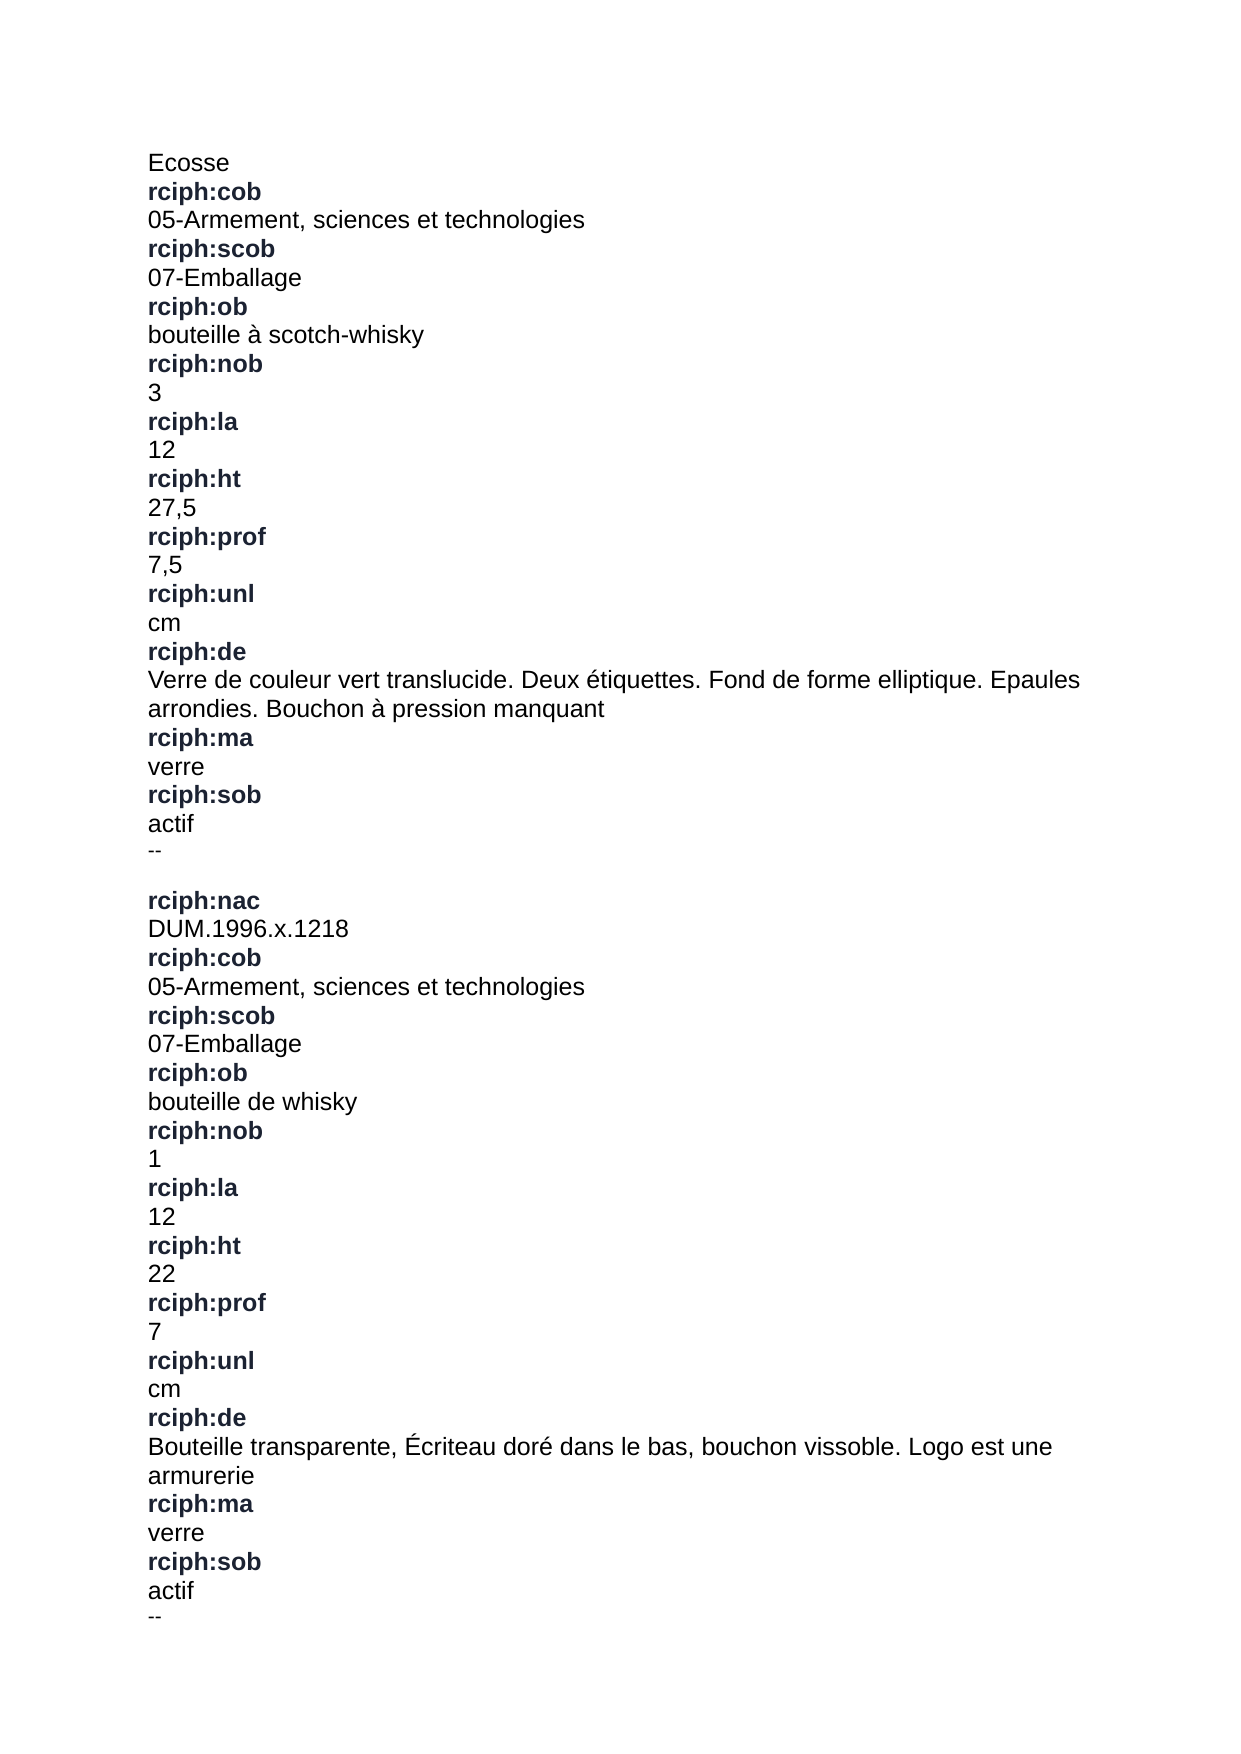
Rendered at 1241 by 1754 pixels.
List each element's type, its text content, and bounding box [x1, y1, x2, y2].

text rciph:ob [148, 1058, 1092, 1087]
text 07-Emballage [148, 263, 1092, 291]
text 1 [148, 1144, 1092, 1173]
text Bouteille transparente, Écriteau doré dans le bas, bouchon vissoble. Logo est une armurerie [148, 1432, 1092, 1489]
text rciph:nob [148, 1116, 1092, 1144]
text Verre de couleur vert translucide. Deux étiquettes. Fond de forme elliptique. Epaules arrondies. Bouchon à pression manquant [148, 665, 1092, 723]
text 05-Armement, sciences et technologies [148, 972, 1092, 1001]
text -- [148, 838, 1092, 862]
text 27,5 [148, 493, 1092, 521]
text rciph:cob [148, 176, 1092, 205]
text rciph:de [148, 1403, 1092, 1432]
text rciph:prof [148, 1288, 1092, 1317]
text bouteille de whisky [148, 1087, 1092, 1116]
text rciph:la [148, 1173, 1092, 1202]
text verre [148, 751, 1092, 780]
text DUM.1996.x.1218 [148, 914, 1092, 943]
text 12 [148, 435, 1092, 464]
text rciph:scob [148, 234, 1092, 263]
text 7 [148, 1317, 1092, 1346]
text actif [148, 1576, 1092, 1604]
text 07-Emballage [148, 1029, 1092, 1058]
text rciph:ma [148, 723, 1092, 751]
text 22 [148, 1259, 1092, 1288]
text rciph:de [148, 636, 1092, 665]
text rciph:nac [148, 886, 1092, 914]
text rciph:unl [148, 579, 1092, 608]
text rciph:ht [148, 464, 1092, 493]
text rciph:sob [148, 780, 1092, 809]
text 05-Armement, sciences et technologies [148, 205, 1092, 234]
text rciph:la [148, 406, 1092, 435]
text rciph:scob [148, 1001, 1092, 1029]
text rciph:ma [148, 1489, 1092, 1518]
text rciph:cob [148, 943, 1092, 972]
text rciph:ob [148, 291, 1092, 320]
text bouteille à scotch-whisky [148, 320, 1092, 349]
text cm [148, 608, 1092, 636]
text 7,5 [148, 550, 1092, 579]
text actif [148, 809, 1092, 838]
text rciph:prof [148, 521, 1092, 550]
text cm [148, 1374, 1092, 1403]
text rciph:sob [148, 1547, 1092, 1576]
text rciph:ht [148, 1231, 1092, 1259]
text Ecosse [148, 148, 1092, 176]
text rciph:unl [148, 1346, 1092, 1374]
text rciph:nob [148, 349, 1092, 378]
text 12 [148, 1202, 1092, 1231]
text verre [148, 1518, 1092, 1547]
text 3 [148, 378, 1092, 406]
text -- [148, 1604, 1092, 1628]
